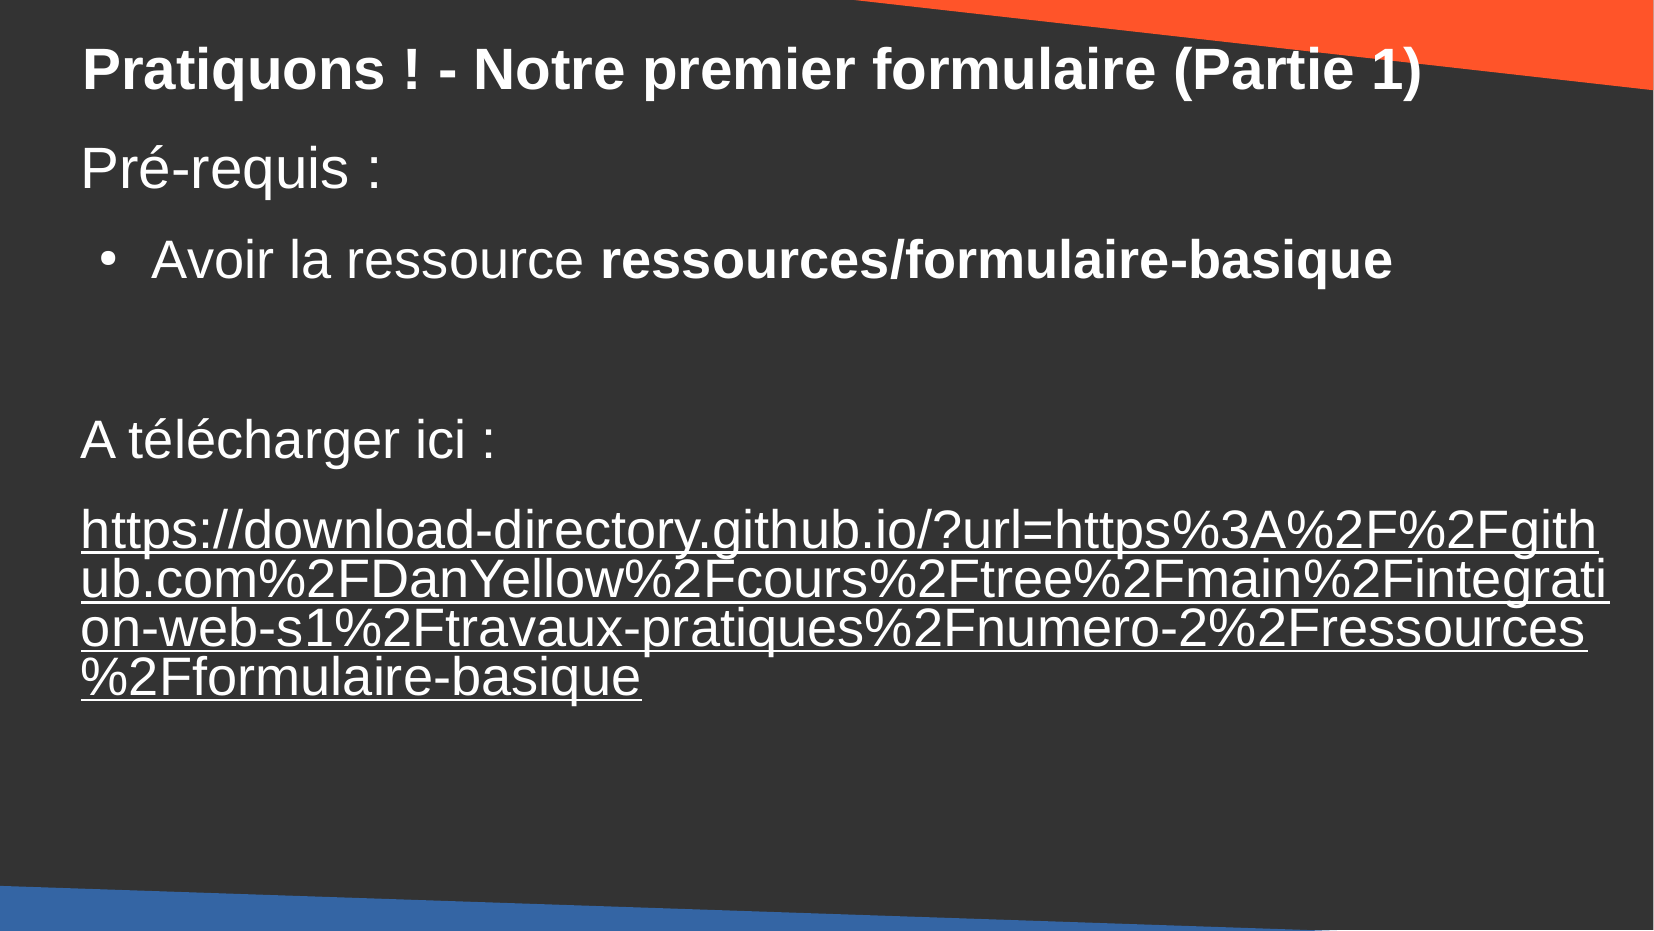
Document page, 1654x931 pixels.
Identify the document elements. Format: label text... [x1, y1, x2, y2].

list Pré-requis : Avoir la ressource ressources/formulaire-basique A télécharger ici : https://download-directory.github.io/?url=https%3A%2F%2Fgithub.com%2FDanYellow%2Fcours%2Ftree%2Fmain%2Fintegration-web-s1%2Ftravaux-pratiques%2Fnumero-2%2Fressources%2Fformulaire-basique [80, 135, 1620, 721]
title Pratiquons ! - Notre premier formulaire (Partie 1) [82, 37, 1571, 114]
text_box [854, 0, 1654, 91]
text_box [0, 885, 1337, 931]
